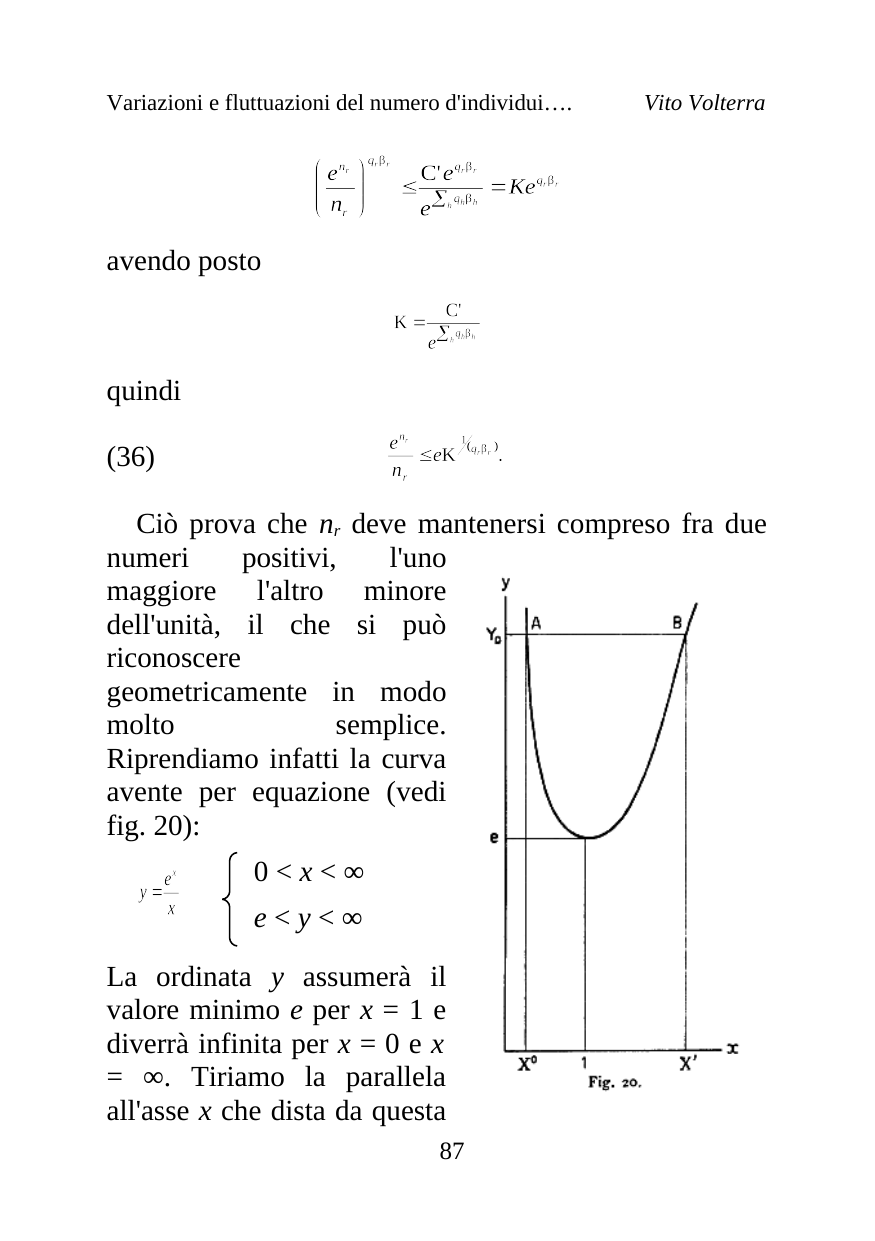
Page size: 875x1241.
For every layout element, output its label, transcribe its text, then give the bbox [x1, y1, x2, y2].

table_header [109, 854, 206, 946]
text avendo posto [106, 243, 768, 277]
table_header 0 < x < ∞ [243, 854, 400, 900]
table_header [358, 419, 771, 506]
text quindi [106, 373, 768, 406]
text Ciò prova che nr deve mantenersi compreso fra due numeri positivi, l'uno maggiore l'altro minore dell'unità, il che si può riconoscere geometricamente in modo molto semplice. Riprendiamo infatti la curva avente per equazione (vedi fig. 20): [106, 506, 768, 1108]
text La ordinata y assumerà il valore minimo e per x = 1 e diverrà infinita per x = 0 e x = ∞. Tiriamo la parallela all'asse x che dista da questa [106, 959, 768, 1126]
table_header [206, 854, 232, 946]
table_header (36) [95, 419, 357, 506]
table_header [227, 854, 242, 946]
picture [467, 555, 764, 1107]
table_cell e < y < ∞ [243, 900, 400, 946]
